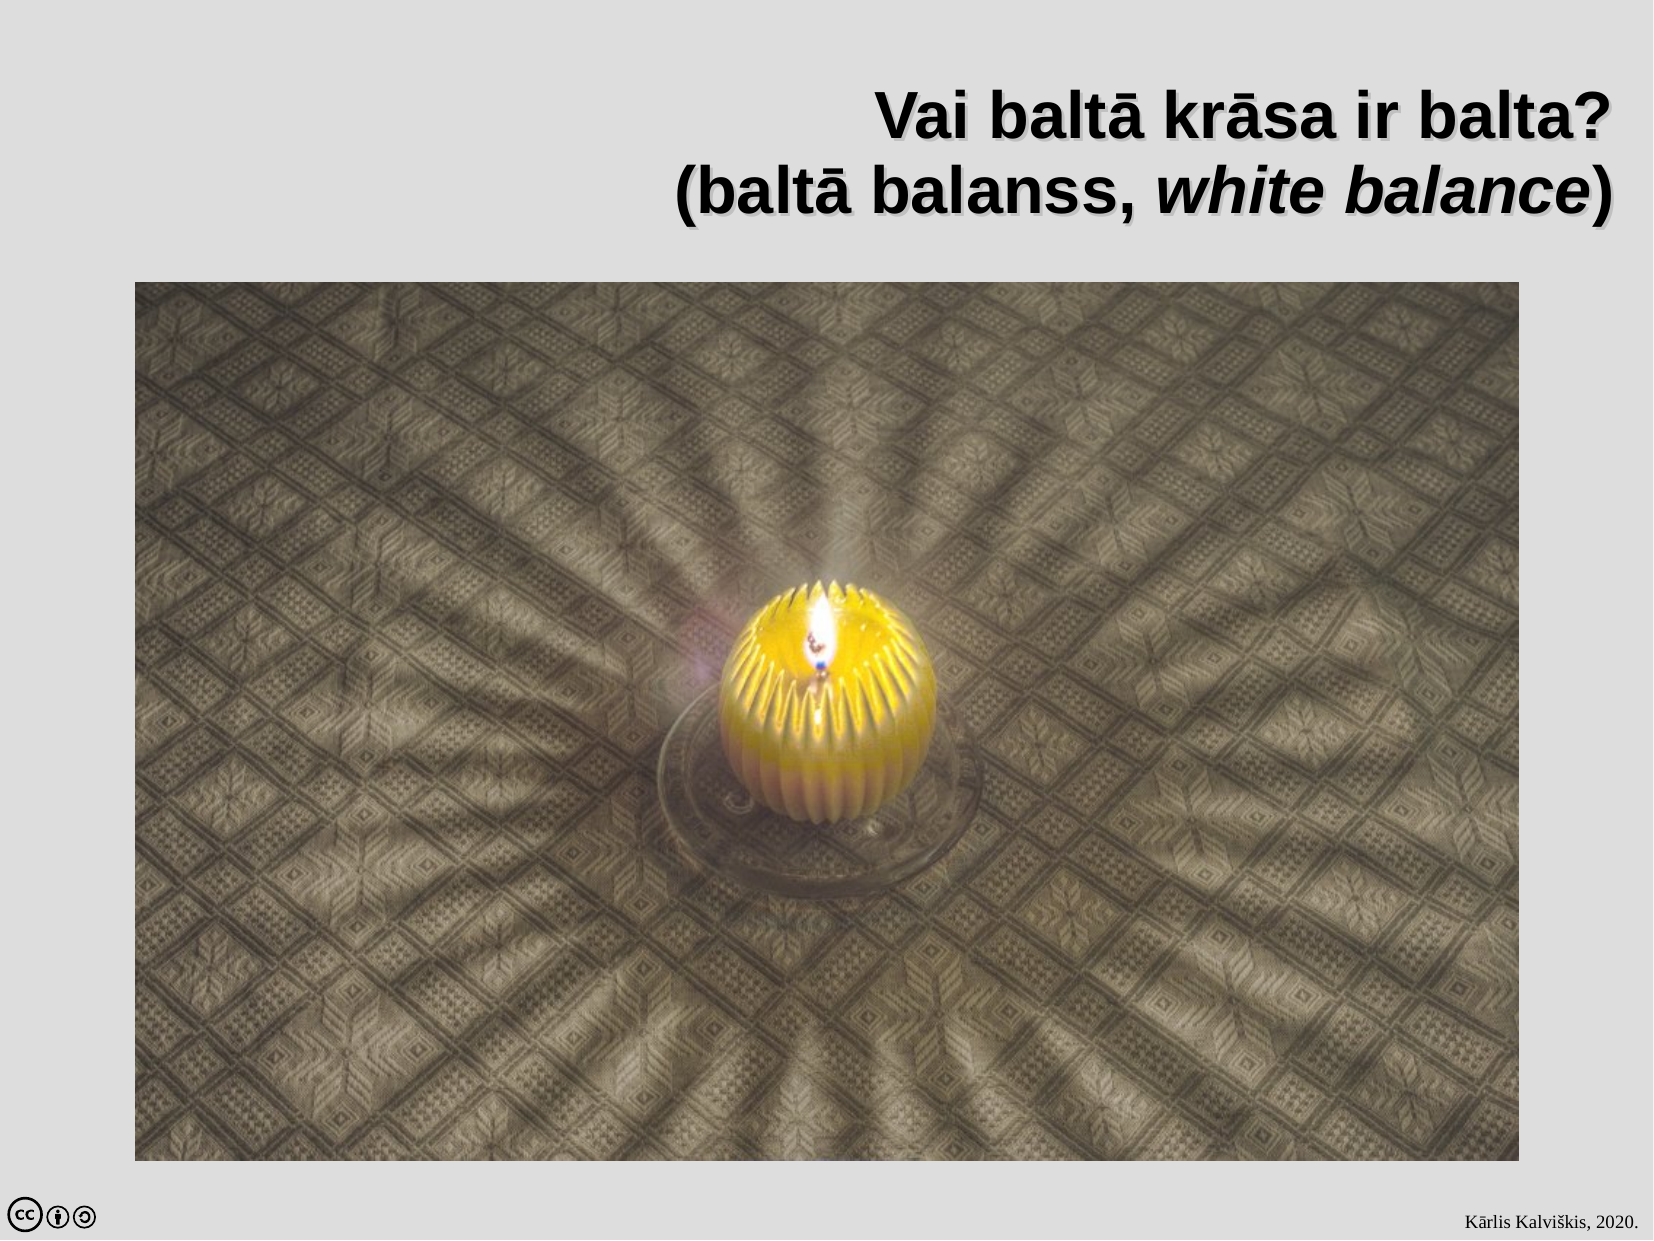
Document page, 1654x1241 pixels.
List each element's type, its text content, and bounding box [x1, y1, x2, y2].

picture [135, 282, 1519, 1161]
title Vai baltā krāsa ir balta? (baltā balanss, white balance) [42, 49, 1615, 257]
